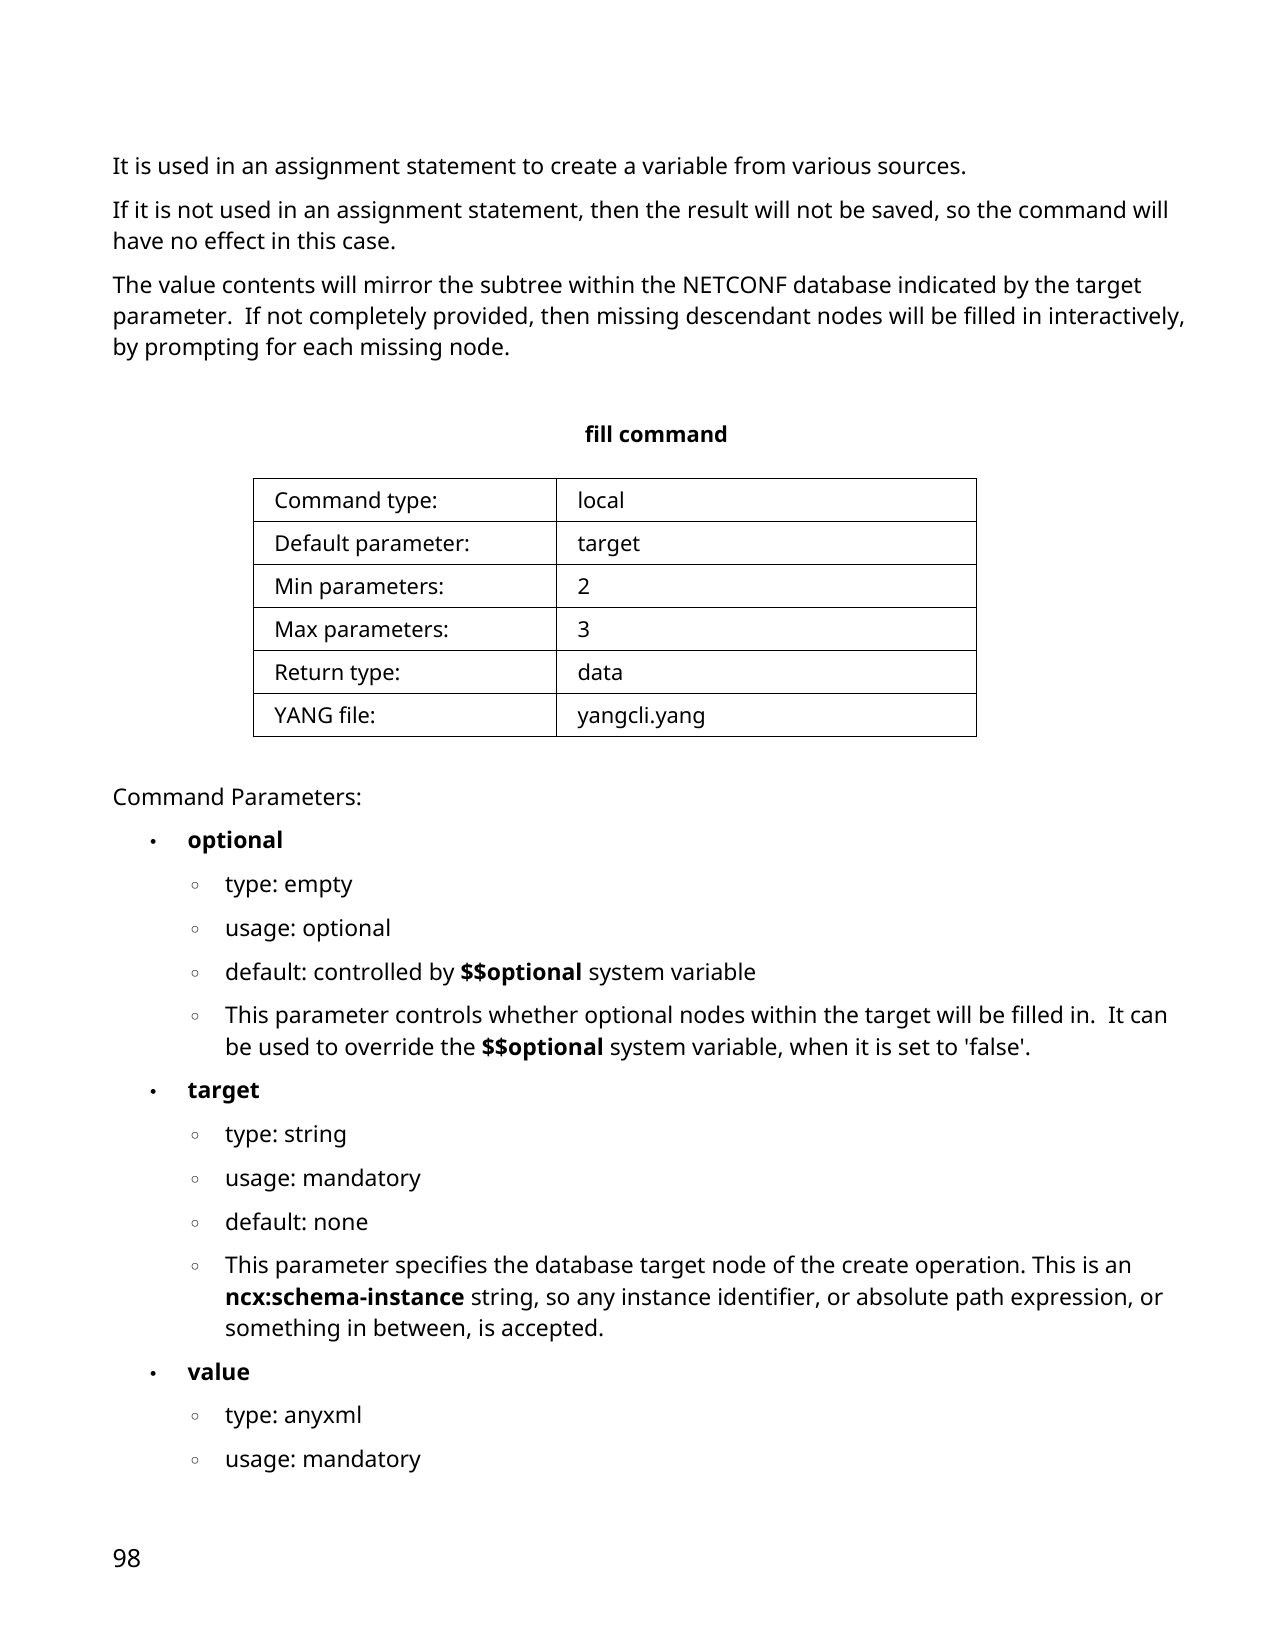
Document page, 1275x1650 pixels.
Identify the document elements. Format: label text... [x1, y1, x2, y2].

text The value contents will mirror the subtree within the NETCONF database indicated by the target parameter. If not completely provided, then missing descendant nodes will be filled in interactively, by prompting for each missing node. [112, 269, 1200, 362]
list type: string [187, 1118, 1200, 1149]
text Command Parameters: [112, 781, 1200, 812]
text If it is not used in an assignment statement, then the result will not be saved, so the command will have no effect in this case. [112, 194, 1200, 256]
table_cell data [557, 651, 976, 693]
list optional [150, 824, 1200, 856]
list usage: mandatory [187, 1443, 1200, 1474]
list type: anyxml [187, 1399, 1200, 1431]
list default: controlled by $$optional system variable [187, 956, 1200, 987]
table_cell Default parameter: [254, 522, 556, 564]
table_cell Min parameters: [254, 565, 556, 607]
list usage: optional [187, 912, 1200, 943]
table_cell 3 [557, 608, 976, 650]
table_cell YANG file: [254, 694, 556, 736]
table_cell 2 [557, 565, 976, 607]
list This parameter specifies the database target node of the create operation. This is an ncx:schema-instance string, so any instance identifier, or absolute path expression, or something in between, is accepted. [187, 1249, 1200, 1343]
list target [150, 1074, 1200, 1106]
table_cell Return type: [254, 651, 556, 693]
table_header local [557, 479, 976, 521]
subtitle fill command [127, 419, 1185, 448]
table_cell Max parameters: [254, 608, 556, 650]
list default: none [187, 1206, 1200, 1237]
table_cell target [557, 522, 976, 564]
list value [150, 1356, 1200, 1387]
list type: empty [187, 868, 1200, 899]
list This parameter controls whether optional nodes within the target will be filled in. It can be used to override the $$optional system variable, when it is set to 'false'. [187, 999, 1200, 1062]
text It is used in an assignment statement to create a variable from various sources. [112, 150, 1200, 181]
list usage: mandatory [187, 1162, 1200, 1193]
table_header Command type: [254, 479, 556, 521]
table_cell yangcli.yang [557, 694, 976, 736]
